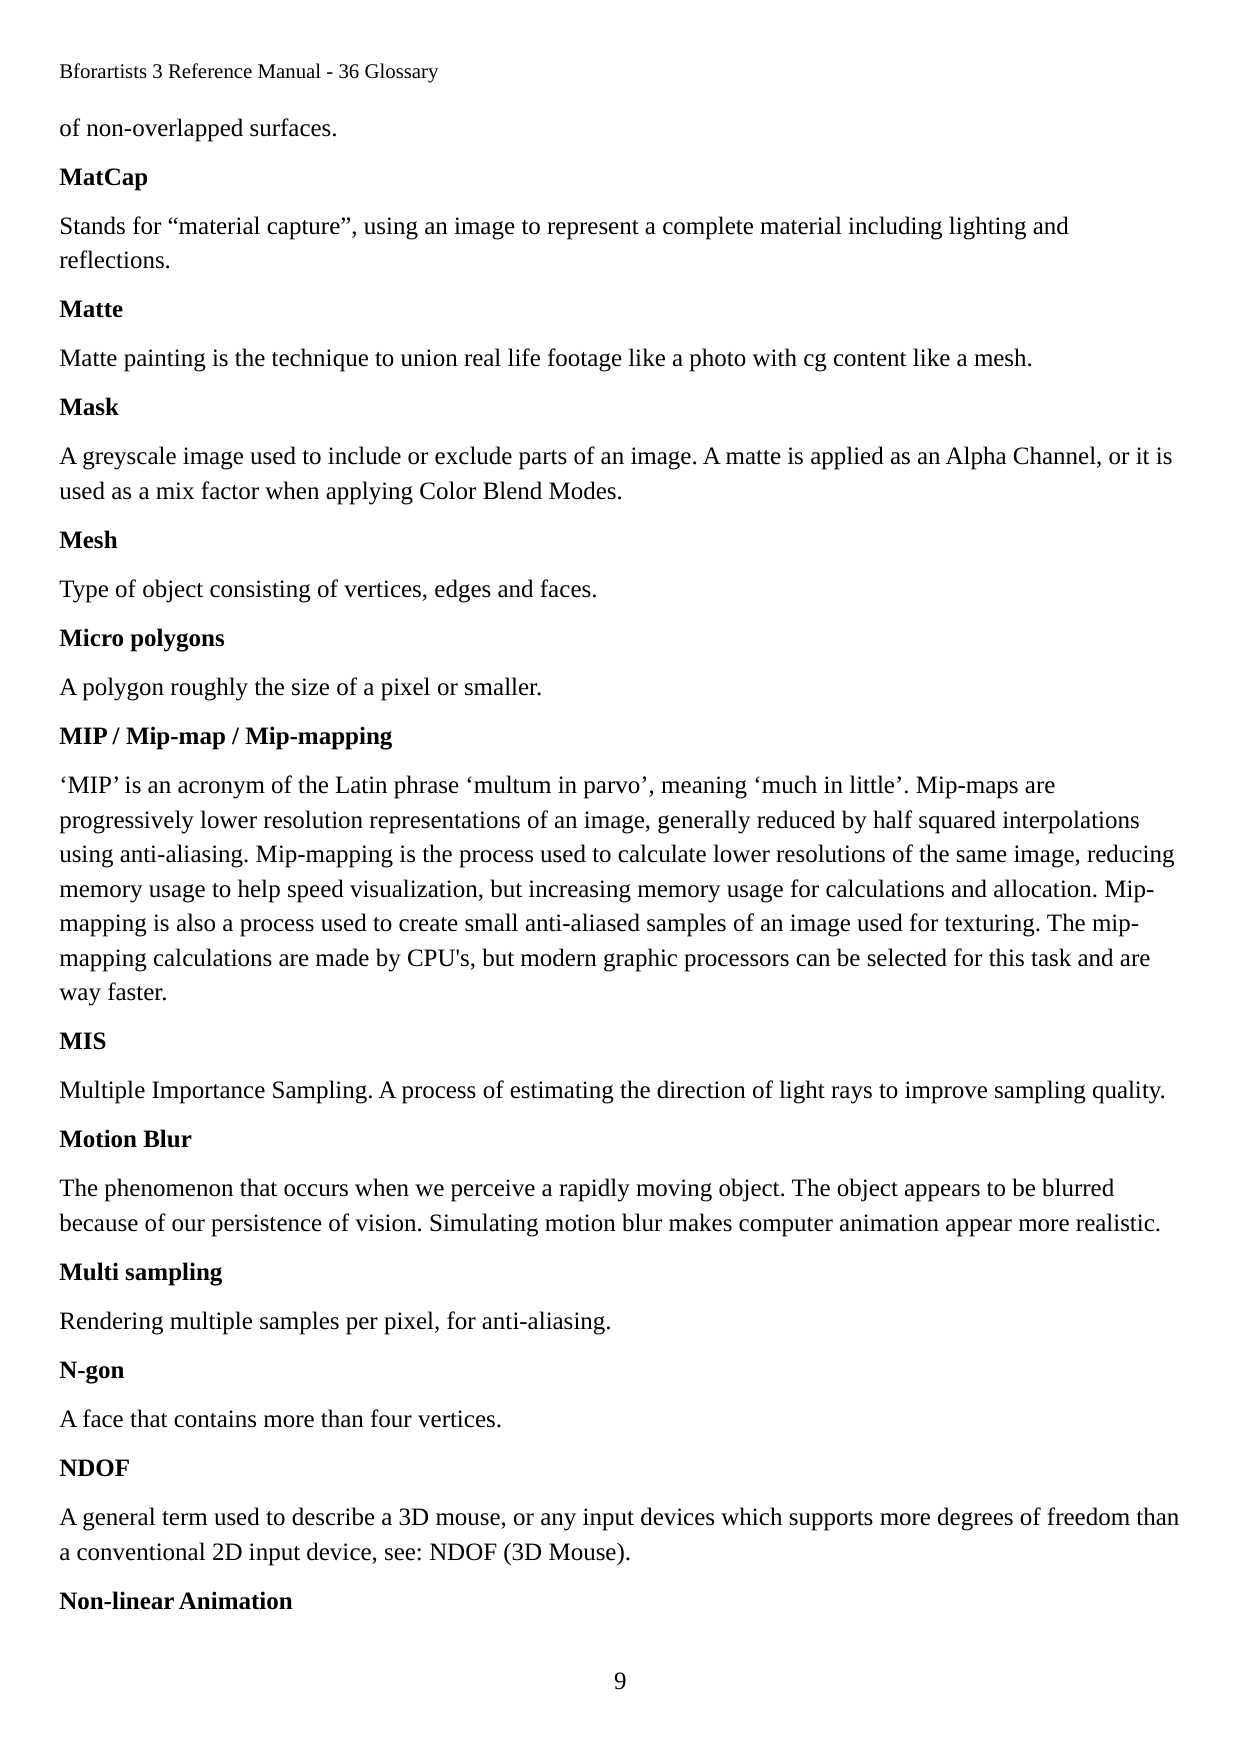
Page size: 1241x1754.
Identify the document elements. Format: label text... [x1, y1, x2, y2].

text Non-linear Animation [59, 1586, 1181, 1614]
text N-gon [59, 1355, 1181, 1384]
text MIP / Mip-map / Mip-mapping [59, 721, 1181, 750]
text A general term used to describe a 3D mouse, or any input devices which supports more degrees of freedom than a conventional 2D input device, see: NDOF (3D Mouse). [59, 1502, 1181, 1566]
text ‘MIP’ is an acronym of the Latin phrase ‘multum in parvo’, meaning ‘much in little’. Mip-maps are progressively lower resolution representations of an image, generally reduced by half squared interpolations using anti-aliasing. Mip-mapping is the process used to calculate lower resolutions of the same image, reducing memory usage to help speed visualization, but increasing memory usage for calculations and allocation. Mip-mapping is also a process used to create small anti-aliased samples of an image used for texturing. The mip-mapping calculations are made by CPU's, but modern graphic processors can be selected for this task and are way faster. [59, 770, 1181, 1006]
text Mask [59, 392, 1181, 421]
text A polygon roughly the size of a pixel or smaller. [59, 672, 1181, 701]
text The phenomenon that occurs when we perceive a rapidly moving object. The object appears to be blurred because of our persistence of vision. Simulating motion blur makes computer animation appear more realistic. [59, 1173, 1181, 1237]
text Mesh [59, 525, 1181, 554]
text A face that contains more than four vertices. [59, 1404, 1181, 1433]
text MIS [59, 1026, 1181, 1055]
text Matte [59, 294, 1181, 323]
text MatCap [59, 162, 1181, 190]
text Motion Blur [59, 1124, 1181, 1153]
text Multi sampling [59, 1257, 1181, 1286]
text Rendering multiple samples per pixel, for anti-aliasing. [59, 1306, 1181, 1335]
text Matte painting is the technique to union real life footage like a photo with cg content like a mesh. [59, 343, 1181, 372]
text Micro polygons [59, 623, 1181, 652]
text Type of object consisting of vertices, edges and faces. [59, 574, 1181, 603]
text Stands for “material capture”, using an image to represent a complete material including lighting and reflections. [59, 211, 1181, 274]
text A greyscale image used to include or exclude parts of an image. A matte is applied as an Alpha Channel, or it is used as a mix factor when applying Color Blend Modes. [59, 441, 1181, 505]
text of non-overlapped surfaces. [59, 113, 1181, 141]
text NDOF [59, 1453, 1181, 1482]
text Multiple Importance Sampling. A process of estimating the direction of light rays to improve sampling quality. [59, 1075, 1181, 1104]
